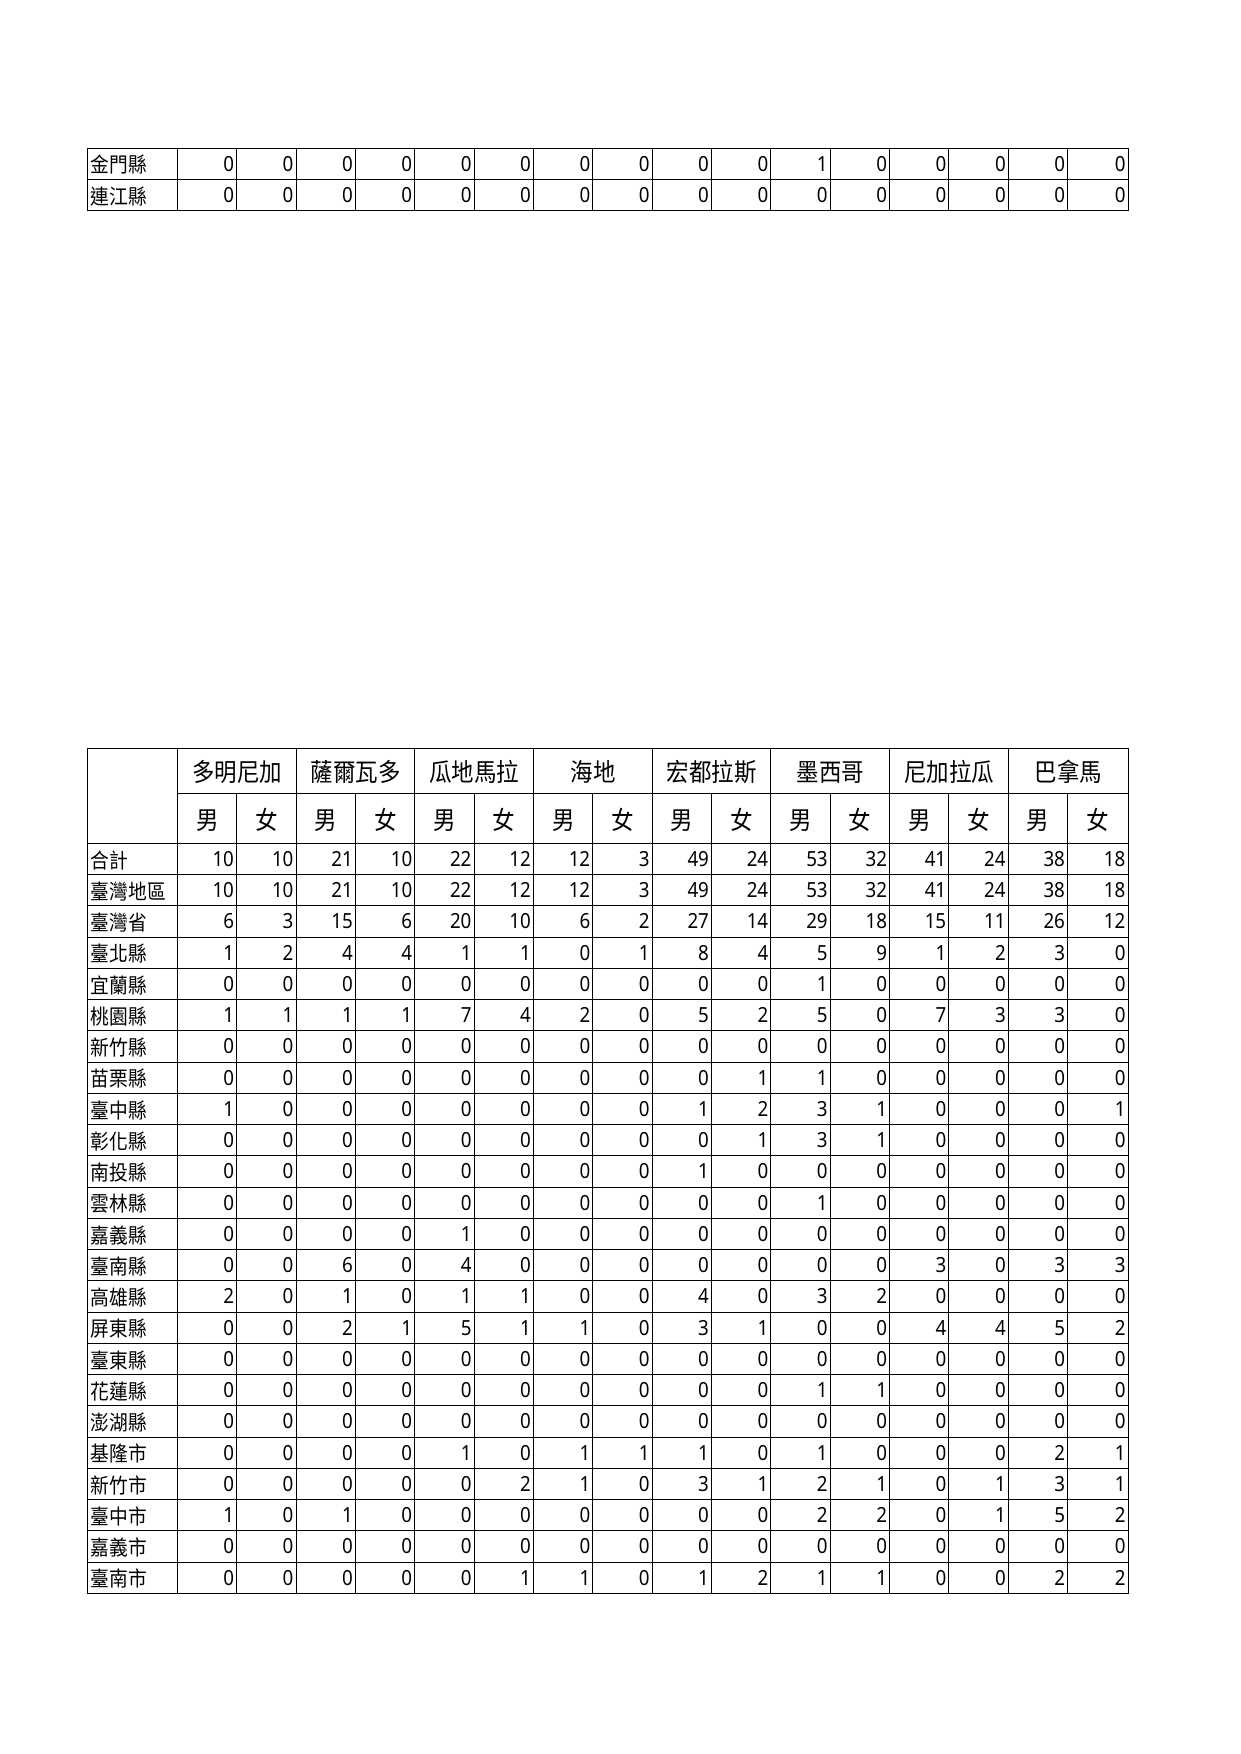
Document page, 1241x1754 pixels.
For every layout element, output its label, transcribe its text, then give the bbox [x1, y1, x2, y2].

table_cell 4 [890, 1313, 948, 1343]
table_cell 4 [712, 938, 770, 968]
table_cell 3 [237, 906, 296, 937]
table_cell 0 [178, 1344, 236, 1374]
table_cell 1 [534, 1313, 592, 1343]
table_cell 0 [1009, 1531, 1067, 1562]
table_cell 0 [653, 1125, 711, 1155]
table_cell 5 [771, 938, 830, 968]
table_cell 5 [771, 1000, 830, 1030]
table_cell 0 [1009, 1344, 1067, 1374]
table_cell 0 [297, 1469, 355, 1499]
table_cell 0 [593, 1250, 652, 1280]
table_cell 男 [771, 794, 830, 843]
table_cell 2 [1068, 1563, 1128, 1593]
table_cell 0 [593, 1188, 652, 1218]
table_cell 0 [653, 1063, 711, 1093]
table_cell 0 [475, 1156, 533, 1187]
table_cell 1 [297, 1281, 355, 1312]
table_cell 4 [297, 938, 355, 968]
table_cell 2 [534, 1000, 592, 1030]
table_cell 3 [890, 1250, 948, 1280]
table_cell 1 [949, 1500, 1008, 1530]
table_cell 1 [415, 1219, 474, 1249]
table_cell 41 [890, 875, 948, 905]
table_cell 0 [949, 1094, 1008, 1124]
table_cell 1 [712, 1063, 770, 1093]
table_cell 1 [653, 1094, 711, 1124]
table_cell 0 [949, 1375, 1008, 1405]
table_cell 12 [534, 844, 592, 874]
table_cell 53 [771, 844, 830, 874]
table_cell 0 [1009, 1281, 1067, 1312]
table_cell 1 [890, 938, 948, 968]
table_cell 0 [534, 180, 592, 210]
table_cell 0 [593, 1406, 652, 1437]
table_cell 0 [771, 1156, 830, 1187]
table_cell 0 [415, 1375, 474, 1405]
table_cell 0 [949, 1063, 1008, 1093]
table_cell 屏東縣 [88, 1313, 177, 1343]
table_cell 24 [712, 844, 770, 874]
table_cell 1 [178, 1094, 236, 1124]
table_header 墨西哥 [771, 749, 889, 793]
table_cell 41 [890, 844, 948, 874]
table_cell 0 [831, 1313, 889, 1343]
table_cell 0 [890, 1469, 948, 1499]
table_cell 0 [712, 1344, 770, 1374]
table_cell 24 [949, 844, 1008, 874]
table_cell 0 [178, 1313, 236, 1343]
table_cell 0 [356, 180, 414, 210]
table_cell 1 [712, 1469, 770, 1499]
table_cell 0 [356, 1500, 414, 1530]
table_cell 0 [534, 969, 592, 999]
table_header 宏都拉斯 [653, 749, 770, 793]
table_cell 3 [593, 844, 652, 874]
table_cell 1 [771, 149, 830, 179]
table_cell 0 [237, 1031, 296, 1062]
table_cell 0 [712, 180, 770, 210]
table_cell 新竹縣 [88, 1031, 177, 1062]
table_cell 12 [475, 844, 533, 874]
table_cell 32 [831, 875, 889, 905]
table_cell 49 [653, 875, 711, 905]
table_cell 0 [593, 1094, 652, 1124]
table_cell 22 [415, 875, 474, 905]
table_cell 3 [593, 875, 652, 905]
table_cell 1 [1068, 1469, 1128, 1499]
table_cell 0 [1068, 149, 1128, 179]
table_cell 1 [653, 1438, 711, 1468]
table_cell 0 [356, 969, 414, 999]
table_cell 0 [237, 1406, 296, 1437]
table_cell 0 [771, 1031, 830, 1062]
table_cell 1 [237, 1000, 296, 1030]
table_cell 0 [653, 969, 711, 999]
table_cell 0 [237, 149, 296, 179]
table_cell 0 [178, 1531, 236, 1562]
table_cell 女 [593, 794, 652, 843]
table_cell 0 [712, 1375, 770, 1405]
table_cell 5 [415, 1313, 474, 1343]
table_cell 1 [415, 1281, 474, 1312]
table_cell 1 [831, 1094, 889, 1124]
table_cell 1 [653, 1156, 711, 1187]
table_cell 金門縣 [88, 149, 177, 179]
table_cell 0 [534, 1500, 592, 1530]
table_cell 7 [415, 1000, 474, 1030]
table_cell 女 [949, 794, 1008, 843]
table_cell 0 [475, 1250, 533, 1280]
table_cell 10 [356, 875, 414, 905]
table_cell 21 [297, 844, 355, 874]
table_cell 男 [297, 794, 355, 843]
table_cell 3 [949, 1000, 1008, 1030]
table_cell 0 [890, 1375, 948, 1405]
table_cell 0 [534, 1406, 592, 1437]
table_cell 0 [593, 1563, 652, 1593]
table_cell 1 [949, 1469, 1008, 1499]
table_cell 0 [653, 1344, 711, 1374]
table_cell 0 [237, 1281, 296, 1312]
table_cell 0 [178, 1406, 236, 1437]
table_cell 0 [831, 1000, 889, 1030]
table_cell 0 [1068, 1188, 1128, 1218]
table_cell 1 [415, 1438, 474, 1468]
table_cell 臺灣地區 [88, 875, 177, 905]
table_cell 女 [356, 794, 414, 843]
table_cell 宜蘭縣 [88, 969, 177, 999]
table_cell 0 [593, 1500, 652, 1530]
table_cell 0 [593, 1531, 652, 1562]
table_cell 0 [534, 1375, 592, 1405]
table_cell 2 [771, 1500, 830, 1530]
table_cell 0 [415, 1188, 474, 1218]
table_cell 2 [831, 1281, 889, 1312]
table_cell 1 [831, 1563, 889, 1593]
table_cell 1 [771, 1375, 830, 1405]
table_cell 0 [1009, 1031, 1067, 1062]
table_cell 合計 [88, 844, 177, 874]
table_cell 1 [771, 1563, 830, 1593]
table_cell 男 [178, 794, 236, 843]
table_cell 12 [534, 875, 592, 905]
table_cell 0 [356, 1219, 414, 1249]
table_cell 0 [297, 1344, 355, 1374]
table_cell 0 [356, 1031, 414, 1062]
table_cell 0 [356, 1563, 414, 1593]
table_cell 1 [475, 1563, 533, 1593]
table_cell 2 [771, 1469, 830, 1499]
table_cell 0 [949, 1156, 1008, 1187]
table_cell 0 [831, 1406, 889, 1437]
table_cell 0 [534, 149, 592, 179]
table_cell 1 [831, 1125, 889, 1155]
table_cell 0 [712, 1250, 770, 1280]
table_cell 0 [593, 1125, 652, 1155]
table_cell 0 [297, 1156, 355, 1187]
table_cell 0 [237, 1563, 296, 1593]
table_cell 臺北縣 [88, 938, 177, 968]
table_cell 0 [653, 1250, 711, 1280]
table_header [88, 749, 177, 843]
table_cell 9 [831, 938, 889, 968]
table_cell 1 [475, 1313, 533, 1343]
table_cell 0 [593, 1344, 652, 1374]
table_cell 新竹市 [88, 1469, 177, 1499]
table_cell 0 [593, 969, 652, 999]
table_cell 18 [1068, 875, 1128, 905]
table_cell 0 [475, 1125, 533, 1155]
table_cell 女 [1068, 794, 1128, 843]
table_cell 4 [415, 1250, 474, 1280]
table_cell 澎湖縣 [88, 1406, 177, 1437]
table_cell 1 [297, 1000, 355, 1030]
table_cell 0 [415, 1125, 474, 1155]
table_cell 0 [415, 1344, 474, 1374]
table_cell 0 [949, 149, 1008, 179]
table_cell 1 [534, 1469, 592, 1499]
table_cell 0 [949, 180, 1008, 210]
table_cell 2 [1068, 1313, 1128, 1343]
table_cell 0 [1009, 180, 1067, 210]
table_cell 0 [178, 1250, 236, 1280]
table_cell 1 [653, 1563, 711, 1593]
table_cell 0 [297, 1031, 355, 1062]
table_cell 0 [415, 1156, 474, 1187]
table_cell 0 [949, 1250, 1008, 1280]
table_cell 0 [1068, 969, 1128, 999]
table_cell 0 [178, 1063, 236, 1093]
table_cell 1 [712, 1313, 770, 1343]
table_cell 男 [890, 794, 948, 843]
table_cell 1 [831, 1469, 889, 1499]
table_cell 0 [237, 1375, 296, 1405]
table_cell 3 [653, 1313, 711, 1343]
table_cell 嘉義市 [88, 1531, 177, 1562]
table_cell 0 [237, 1063, 296, 1093]
table_cell 2 [1068, 1500, 1128, 1530]
table_cell 0 [890, 1406, 948, 1437]
table_cell 3 [1009, 938, 1067, 968]
table_cell 0 [771, 1250, 830, 1280]
table_cell 0 [415, 1500, 474, 1530]
table_cell 0 [890, 1125, 948, 1155]
table_cell 女 [237, 794, 296, 843]
table_cell 0 [1068, 1219, 1128, 1249]
table_cell 0 [593, 1469, 652, 1499]
table_cell 0 [1068, 1063, 1128, 1093]
table_cell 5 [1009, 1313, 1067, 1343]
table_cell 0 [297, 1219, 355, 1249]
table_cell 1 [1068, 1438, 1128, 1468]
table_cell 15 [890, 906, 948, 937]
table_cell 1 [771, 1063, 830, 1093]
table_cell 0 [653, 1188, 711, 1218]
table_cell 0 [890, 1188, 948, 1218]
table_cell 0 [949, 1563, 1008, 1593]
table_cell 0 [237, 1094, 296, 1124]
table_cell 男 [653, 794, 711, 843]
table_cell 0 [475, 1063, 533, 1093]
table_cell 10 [237, 844, 296, 874]
table_cell 1 [415, 938, 474, 968]
table_cell 10 [178, 844, 236, 874]
table_cell 0 [297, 1063, 355, 1093]
table_cell 0 [237, 1438, 296, 1468]
table_cell 0 [237, 969, 296, 999]
table_cell 0 [593, 149, 652, 179]
table_cell 臺南縣 [88, 1250, 177, 1280]
table_cell 0 [1009, 1406, 1067, 1437]
table_cell 0 [475, 149, 533, 179]
table_header 巴拿馬 [1009, 749, 1128, 793]
table_cell 22 [415, 844, 474, 874]
table_cell 0 [475, 180, 533, 210]
table_cell 0 [890, 1344, 948, 1374]
table_cell 4 [475, 1000, 533, 1030]
table_cell 0 [178, 1219, 236, 1249]
table_cell 12 [1068, 906, 1128, 937]
table_cell 高雄縣 [88, 1281, 177, 1312]
table_cell 0 [712, 1188, 770, 1218]
table_cell 0 [1068, 1000, 1128, 1030]
table_cell 2 [475, 1469, 533, 1499]
table_cell 38 [1009, 844, 1067, 874]
table_cell 0 [297, 1531, 355, 1562]
table_cell 2 [237, 938, 296, 968]
table_cell 0 [949, 969, 1008, 999]
table_cell 0 [237, 1500, 296, 1530]
table_cell 0 [1068, 1531, 1128, 1562]
table_cell 0 [771, 180, 830, 210]
table_cell 0 [1009, 1375, 1067, 1405]
table_cell 0 [831, 1188, 889, 1218]
table_cell 0 [534, 1281, 592, 1312]
table_cell 0 [949, 1344, 1008, 1374]
table_cell 0 [890, 1281, 948, 1312]
table_cell 3 [771, 1094, 830, 1124]
table_cell 0 [1068, 1406, 1128, 1437]
table_cell 0 [1009, 149, 1067, 179]
table_cell 0 [415, 180, 474, 210]
table_cell 0 [356, 1188, 414, 1218]
table_cell 15 [297, 906, 355, 937]
table_cell 0 [297, 180, 355, 210]
table_cell 0 [356, 1438, 414, 1468]
table_cell 1 [593, 938, 652, 968]
table_cell 1 [1068, 1094, 1128, 1124]
table_cell 0 [1009, 1219, 1067, 1249]
table_cell 20 [415, 906, 474, 937]
table_cell 14 [712, 906, 770, 937]
table_cell 0 [178, 1031, 236, 1062]
table_cell 0 [475, 1406, 533, 1437]
table_cell 0 [356, 1281, 414, 1312]
table_cell 0 [356, 1156, 414, 1187]
table_cell 0 [178, 1125, 236, 1155]
table_cell 0 [415, 1531, 474, 1562]
table_cell 0 [593, 1219, 652, 1249]
table_cell 0 [712, 1219, 770, 1249]
table_cell 2 [949, 938, 1008, 968]
table_cell 5 [1009, 1500, 1067, 1530]
table_cell 0 [356, 1406, 414, 1437]
table_cell 0 [831, 1156, 889, 1187]
table_cell 0 [356, 1125, 414, 1155]
table_cell 0 [475, 1094, 533, 1124]
table_cell 0 [653, 1219, 711, 1249]
table_cell 0 [593, 180, 652, 210]
table_cell 0 [297, 1406, 355, 1437]
table_cell 0 [593, 1031, 652, 1062]
table_cell 0 [178, 1438, 236, 1468]
table_cell 0 [653, 1375, 711, 1405]
table_cell 0 [831, 1031, 889, 1062]
table_cell 0 [1068, 1031, 1128, 1062]
table_cell 0 [1068, 1344, 1128, 1374]
table_cell 0 [653, 1500, 711, 1530]
table_cell 0 [831, 1250, 889, 1280]
table_cell 0 [534, 1531, 592, 1562]
table_cell 3 [771, 1281, 830, 1312]
table_cell 男 [1009, 794, 1067, 843]
table_cell 0 [771, 1406, 830, 1437]
table_cell 0 [712, 969, 770, 999]
table_cell 臺灣省 [88, 906, 177, 937]
table_cell 0 [415, 149, 474, 179]
table_cell 0 [890, 149, 948, 179]
table_cell 0 [297, 1438, 355, 1468]
table_cell 2 [593, 906, 652, 937]
table_cell 0 [890, 1438, 948, 1468]
table_cell 0 [356, 1250, 414, 1280]
table_cell 0 [712, 1500, 770, 1530]
table_cell 0 [771, 1313, 830, 1343]
table_cell 0 [475, 1219, 533, 1249]
table_cell 0 [1068, 180, 1128, 210]
table_cell 雲林縣 [88, 1188, 177, 1218]
table_cell 0 [890, 1156, 948, 1187]
table_cell 1 [475, 938, 533, 968]
table_cell 0 [653, 180, 711, 210]
table_cell 0 [653, 1031, 711, 1062]
table_cell 0 [237, 1188, 296, 1218]
table_cell 0 [949, 1219, 1008, 1249]
table_cell 6 [356, 906, 414, 937]
table_cell 0 [593, 1375, 652, 1405]
table_cell 0 [831, 1344, 889, 1374]
table_cell 2 [1009, 1438, 1067, 1468]
table_cell 0 [534, 1188, 592, 1218]
table_cell 0 [831, 969, 889, 999]
table_cell 0 [297, 1125, 355, 1155]
table_cell 臺中市 [88, 1500, 177, 1530]
table_cell 0 [534, 1063, 592, 1093]
table_header 薩爾瓦多 [297, 749, 414, 793]
table_cell 3 [771, 1125, 830, 1155]
table_cell 0 [237, 1219, 296, 1249]
table_cell 0 [297, 969, 355, 999]
table_cell 0 [475, 1344, 533, 1374]
table_cell 10 [356, 844, 414, 874]
table_cell 2 [712, 1000, 770, 1030]
table_cell 0 [890, 1094, 948, 1124]
table_cell 0 [831, 1219, 889, 1249]
table_cell 0 [475, 969, 533, 999]
table_cell 0 [356, 1375, 414, 1405]
table_cell 0 [475, 1531, 533, 1562]
table_cell 男 [415, 794, 474, 843]
table_cell 0 [178, 180, 236, 210]
table_cell 0 [178, 969, 236, 999]
table_header 瓜地馬拉 [415, 749, 533, 793]
table_cell 0 [593, 1313, 652, 1343]
table_cell 0 [534, 1094, 592, 1124]
table_cell 0 [356, 1063, 414, 1093]
table_cell 10 [237, 875, 296, 905]
table_cell 3 [653, 1469, 711, 1499]
table_cell 0 [534, 1219, 592, 1249]
table_cell 0 [890, 1531, 948, 1562]
table_cell 0 [593, 1156, 652, 1187]
table_cell 2 [297, 1313, 355, 1343]
table_cell 0 [415, 1063, 474, 1093]
table_cell 0 [534, 1125, 592, 1155]
table_cell 0 [712, 1156, 770, 1187]
table_cell 27 [653, 906, 711, 937]
table_cell 0 [771, 1219, 830, 1249]
table_cell 3 [1068, 1250, 1128, 1280]
table_cell 0 [297, 1375, 355, 1405]
table_cell 0 [949, 1188, 1008, 1218]
table_cell 0 [712, 1438, 770, 1468]
table_cell 0 [890, 1063, 948, 1093]
table_cell 0 [534, 1344, 592, 1374]
table_cell 6 [178, 906, 236, 937]
table_cell 6 [534, 906, 592, 937]
table_cell 38 [1009, 875, 1067, 905]
table_cell 0 [712, 149, 770, 179]
table_cell 花蓮縣 [88, 1375, 177, 1405]
table_cell 0 [653, 149, 711, 179]
table_cell 26 [1009, 906, 1067, 937]
table_header 海地 [534, 749, 652, 793]
table_cell 0 [1068, 938, 1128, 968]
table_cell 3 [1009, 1469, 1067, 1499]
table_cell 0 [297, 1094, 355, 1124]
table_cell 0 [712, 1531, 770, 1562]
table_cell 0 [475, 1438, 533, 1468]
table_cell 12 [475, 875, 533, 905]
table_cell 0 [771, 1531, 830, 1562]
table_cell 0 [356, 149, 414, 179]
table_cell 0 [178, 1563, 236, 1593]
table_cell 連江縣 [88, 180, 177, 210]
table_cell 0 [949, 1406, 1008, 1437]
table_cell 0 [949, 1031, 1008, 1062]
table_cell 臺東縣 [88, 1344, 177, 1374]
table_cell 0 [237, 1125, 296, 1155]
table_cell 0 [653, 1531, 711, 1562]
table_cell 0 [237, 1156, 296, 1187]
table_cell 1 [178, 1000, 236, 1030]
table_cell 0 [178, 149, 236, 179]
table_cell 0 [415, 1406, 474, 1437]
table_cell 0 [890, 1500, 948, 1530]
table_cell 0 [890, 1219, 948, 1249]
table_cell 1 [593, 1438, 652, 1468]
table_cell 0 [1009, 1156, 1067, 1187]
table_cell 0 [415, 1031, 474, 1062]
table_cell 0 [831, 1438, 889, 1468]
table_cell 24 [712, 875, 770, 905]
table_cell 0 [593, 1281, 652, 1312]
table_cell 0 [1009, 1094, 1067, 1124]
table_cell 0 [593, 1063, 652, 1093]
table_cell 29 [771, 906, 830, 937]
table_cell 0 [593, 1000, 652, 1030]
table_cell 0 [297, 1188, 355, 1218]
table_cell 苗栗縣 [88, 1063, 177, 1093]
table_cell 49 [653, 844, 711, 874]
table_cell 8 [653, 938, 711, 968]
table_cell 0 [831, 149, 889, 179]
table_cell 0 [475, 1500, 533, 1530]
table_cell 0 [178, 1188, 236, 1218]
table_cell 0 [949, 1125, 1008, 1155]
table_cell 0 [237, 1313, 296, 1343]
table_cell 0 [890, 1563, 948, 1593]
table_cell 2 [712, 1563, 770, 1593]
table_cell 0 [237, 1344, 296, 1374]
table_cell 0 [237, 1469, 296, 1499]
table_cell 11 [949, 906, 1008, 937]
table_cell 0 [831, 180, 889, 210]
table_cell 0 [475, 1375, 533, 1405]
table_cell 0 [831, 1531, 889, 1562]
table_cell 2 [712, 1094, 770, 1124]
table_cell 1 [771, 969, 830, 999]
table_cell 0 [890, 969, 948, 999]
table_cell 1 [356, 1313, 414, 1343]
table_cell 0 [297, 1563, 355, 1593]
table_cell 0 [712, 1281, 770, 1312]
table_cell 0 [831, 1063, 889, 1093]
table_cell 基隆市 [88, 1438, 177, 1468]
table_cell 0 [237, 1531, 296, 1562]
table_header 尼加拉瓜 [890, 749, 1008, 793]
table_cell 1 [297, 1500, 355, 1530]
table_cell 0 [237, 180, 296, 210]
table_cell 10 [475, 906, 533, 937]
table_cell 6 [297, 1250, 355, 1280]
table_cell 0 [1068, 1125, 1128, 1155]
table_cell 0 [653, 1406, 711, 1437]
table_cell 4 [653, 1281, 711, 1312]
table_cell 0 [949, 1438, 1008, 1468]
table_cell 1 [178, 1500, 236, 1530]
table_cell 3 [1009, 1000, 1067, 1030]
table_cell 桃園縣 [88, 1000, 177, 1030]
table_cell 24 [949, 875, 1008, 905]
table_cell 1 [178, 938, 236, 968]
table_cell 0 [178, 1156, 236, 1187]
table_cell 1 [831, 1375, 889, 1405]
table_cell 0 [1009, 1125, 1067, 1155]
table_cell 1 [771, 1438, 830, 1468]
table_cell 1 [356, 1000, 414, 1030]
table_cell 男 [534, 794, 592, 843]
table_cell 彰化縣 [88, 1125, 177, 1155]
table_cell 0 [356, 1344, 414, 1374]
table_cell 0 [415, 1094, 474, 1124]
table_cell 0 [534, 1156, 592, 1187]
table_cell 0 [237, 1250, 296, 1280]
table_cell 0 [949, 1281, 1008, 1312]
table_cell 0 [356, 1469, 414, 1499]
table_cell 女 [712, 794, 770, 843]
table_cell 1 [534, 1438, 592, 1468]
table_cell 18 [831, 906, 889, 937]
table_cell 0 [890, 1031, 948, 1062]
table_cell 0 [712, 1406, 770, 1437]
table_cell 1 [712, 1125, 770, 1155]
table_cell 1 [475, 1281, 533, 1312]
table_cell 5 [653, 1000, 711, 1030]
table_cell 0 [356, 1531, 414, 1562]
table_cell 3 [1009, 1250, 1067, 1280]
table_cell 18 [1068, 844, 1128, 874]
table_cell 0 [534, 938, 592, 968]
table_cell 0 [1009, 969, 1067, 999]
table_cell 0 [178, 1469, 236, 1499]
table_cell 0 [297, 149, 355, 179]
table_cell 南投縣 [88, 1156, 177, 1187]
table_cell 0 [534, 1250, 592, 1280]
table_cell 0 [415, 1563, 474, 1593]
table_cell 2 [1009, 1563, 1067, 1593]
table_cell 0 [415, 969, 474, 999]
table_cell 0 [534, 1031, 592, 1062]
table_cell 2 [831, 1500, 889, 1530]
table_cell 臺南市 [88, 1563, 177, 1593]
table_header 多明尼加 [178, 749, 296, 793]
table_cell 0 [1009, 1188, 1067, 1218]
table_cell 女 [475, 794, 533, 843]
table_cell 0 [1068, 1281, 1128, 1312]
table_cell 7 [890, 1000, 948, 1030]
table_cell 0 [475, 1188, 533, 1218]
table_cell 1 [771, 1188, 830, 1218]
table_cell 0 [1068, 1156, 1128, 1187]
table_cell 0 [356, 1094, 414, 1124]
table_cell 21 [297, 875, 355, 905]
table_cell 嘉義縣 [88, 1219, 177, 1249]
table_cell 女 [831, 794, 889, 843]
table_cell 4 [356, 938, 414, 968]
table_cell 臺中縣 [88, 1094, 177, 1124]
table_cell 4 [949, 1313, 1008, 1343]
table_cell 0 [475, 1031, 533, 1062]
table_cell 0 [1009, 1063, 1067, 1093]
table_cell 0 [415, 1469, 474, 1499]
table_cell 2 [178, 1281, 236, 1312]
table_cell 0 [890, 180, 948, 210]
table_cell 0 [771, 1344, 830, 1374]
table_cell 32 [831, 844, 889, 874]
table_cell 10 [178, 875, 236, 905]
table_cell 0 [178, 1375, 236, 1405]
table_cell 0 [949, 1531, 1008, 1562]
table_cell 0 [712, 1031, 770, 1062]
table_cell 53 [771, 875, 830, 905]
table_cell 0 [1068, 1375, 1128, 1405]
table_cell 1 [534, 1563, 592, 1593]
